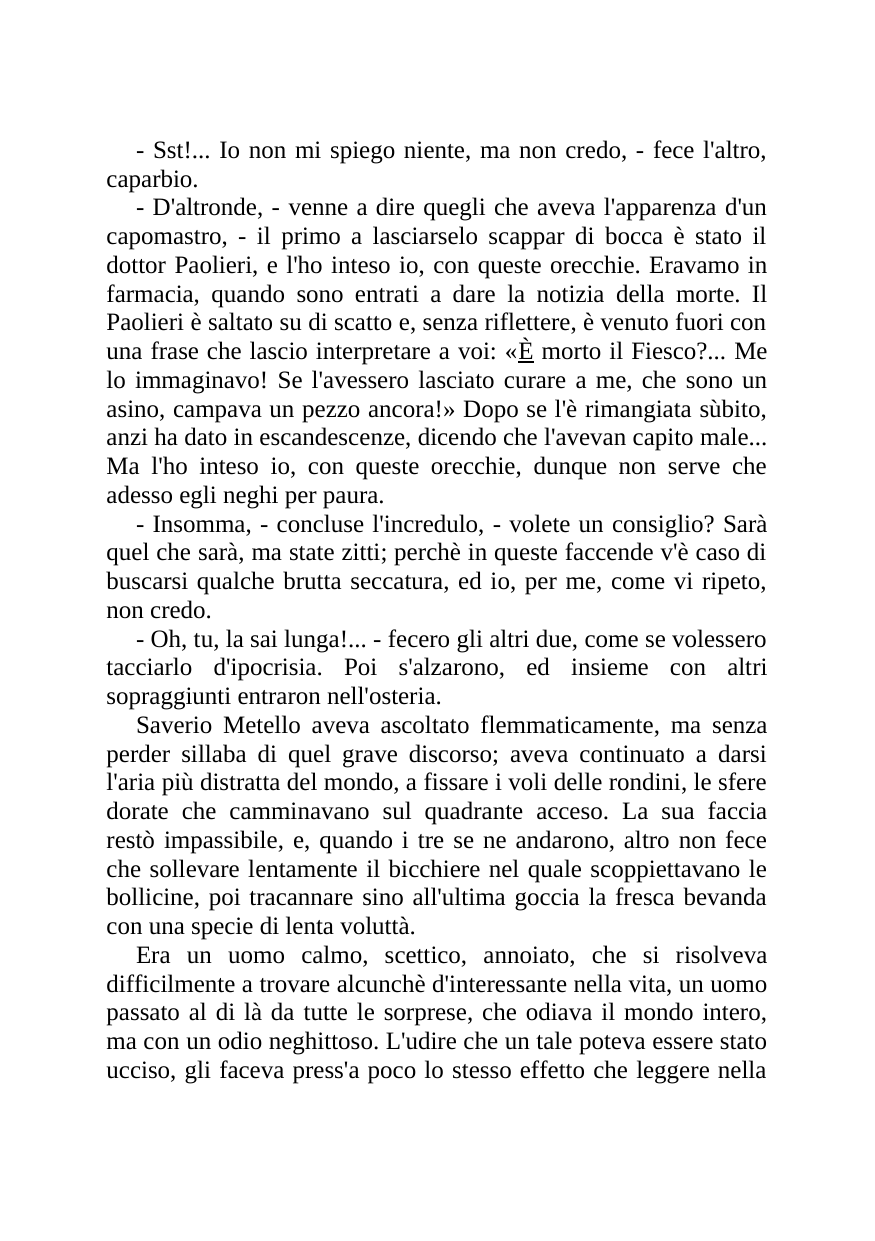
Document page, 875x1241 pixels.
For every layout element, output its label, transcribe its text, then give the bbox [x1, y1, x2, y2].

text - Oh, tu, la sai lunga!... - fecero gli altri due, come se volessero tacciarlo d'ipocrisia. Poi s'alzarono, ed insieme con altri sopraggiunti entraron nell'osteria. [106, 624, 768, 710]
text - Insomma, - concluse l'incredulo, - volete un consiglio? Sarà quel che sarà, ma state zitti; perchè in queste faccende v'è caso di buscarsi qualche brutta seccatura, ed io, per me, come vi ripeto, non credo. [106, 509, 768, 624]
text - Sst!... Io non mi spiego niente, ma non credo, - fece l'altro, caparbio. [106, 135, 768, 192]
text Saverio Metello aveva ascoltato flemmaticamente, ma senza perder sillaba di quel grave discorso; aveva continuato a darsi l'aria più distratta del mondo, a fissare i voli delle rondini, le sfere dorate che camminavano sul quadrante acceso. La sua faccia restò impassibile, e, quando i tre se ne andarono, altro non fece che sollevare lentamente il bicchiere nel quale scoppiettavano le bollicine, poi tracannare sino all'ultima goccia la fresca bevanda con una specie di lenta voluttà. [106, 710, 768, 940]
text - D'altronde, - venne a dire quegli che aveva l'apparenza d'un capomastro, - il primo a lasciarselo scappar di bocca è stato il dottor Paolieri, e l'ho inteso io, con queste orecchie. Eravamo in farmacia, quando sono entrati a dare la notizia della morte. Il Paolieri è saltato su di scatto e, senza riflettere, è venuto fuori con una frase che lascio interpretare a voi: «È morto il Fiesco?... Me lo immaginavo! Se l'avessero lasciato curare a me, che sono un asino, campava un pezzo ancora!» Dopo se l'è rimangiata sùbito, anzi ha dato in escandescenze, dicendo che l'avevan capito male... Ma l'ho inteso io, con queste orecchie, dunque non serve che adesso egli neghi per paura. [106, 192, 768, 509]
text Era un uomo calmo, scettico, annoiato, che si risolveva difficilmente a trovare alcunchè d'interessante nella vita, un uomo passato al di là da tutte le sorprese, che odiava il mondo intero, ma con un odio neghittoso. L'udire che un tale poteva essere stato ucciso, gli faceva press'a poco lo stesso effetto che leggere nella [106, 940, 768, 1084]
